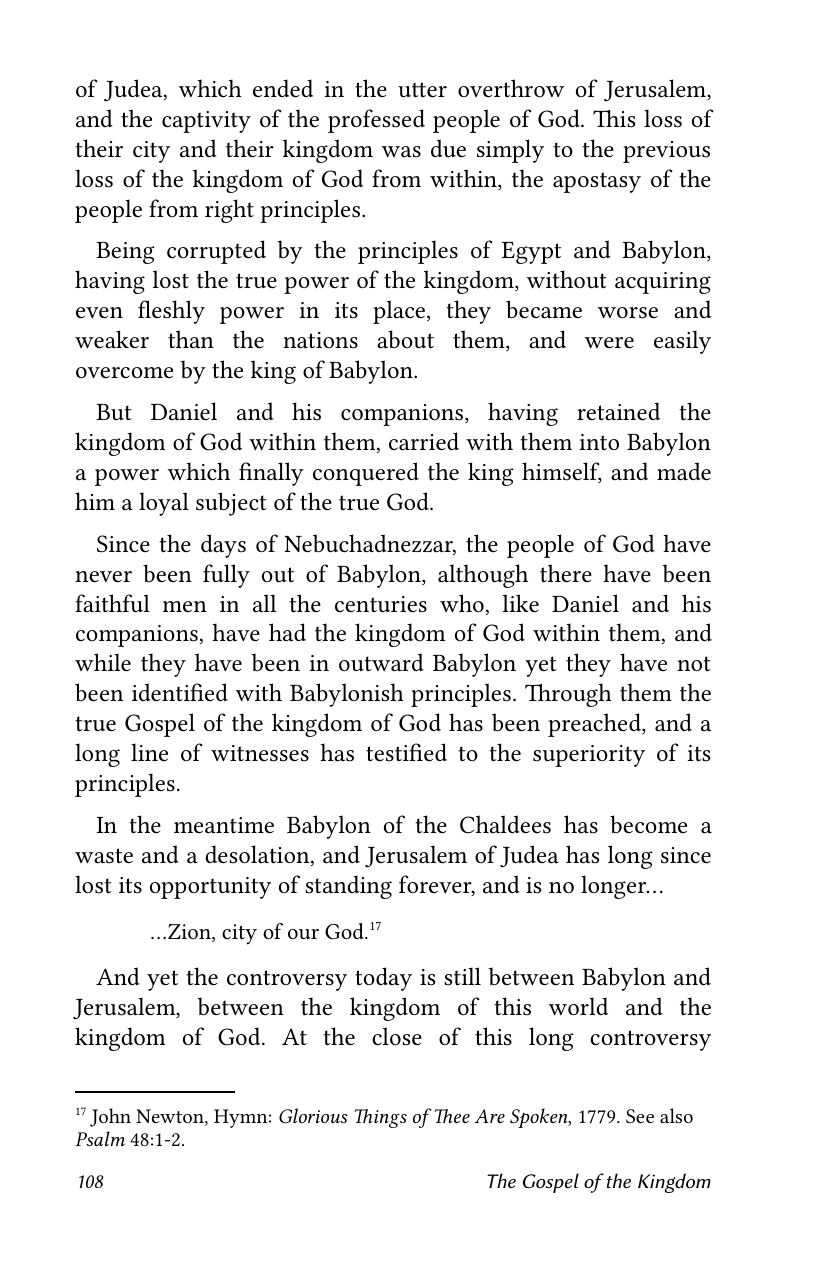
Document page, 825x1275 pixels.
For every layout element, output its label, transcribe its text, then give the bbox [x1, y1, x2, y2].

text Since the days of Nebuchadnezzar, the people of God have never been fully out of Babylon, although there have been faithful men in all the centuries who, like Daniel and his companions, have had the kingdom of God within them, and while they have been in outward Babylon yet they have not been identified with Babylonish principles. Through them the true Gospel of the kingdom of God has been preached, and a long line of witnesses has testified to the superiority of its principles. [75, 530, 712, 797]
text But Daniel and his companions, having retained the kingdom of God within them, carried with them into Babylon a power which finally conquered the king himself, and made him a loyal subject of the true God. [75, 398, 712, 516]
text ...Zion, city of our God. [150, 919, 712, 945]
text And yet the controversy today is still between Babylon and Jerusalem, between the kingdom of this world and the kingdom of God. At the close of this long controversy [75, 963, 712, 1052]
text of Judea, which ended in the utter overthrow of Jerusalem, and the captivity of the professed people of God. This loss of their city and their kingdom was due simply to the previous loss of the kingdom of God from within, the apostasy of the people from right principles. [75, 75, 712, 223]
text John Newton, Hymn: Glorious Things of Thee Are Spoken, 1779. See also Psalm 48:1-2. [75, 1104, 712, 1152]
text In the meantime Babylon of the Chaldees has become a waste and a desolation, and Jerusalem of Judea has long since lost its opportunity of standing forever, and is no longer… [75, 811, 712, 899]
text Being corrupted by the principles of Egypt and Babylon, having lost the true power of the kingdom, without acquiring even fleshly power in its place, they became worse and weaker than the nations about them, and were easily overcome by the king of Babylon. [75, 237, 712, 385]
